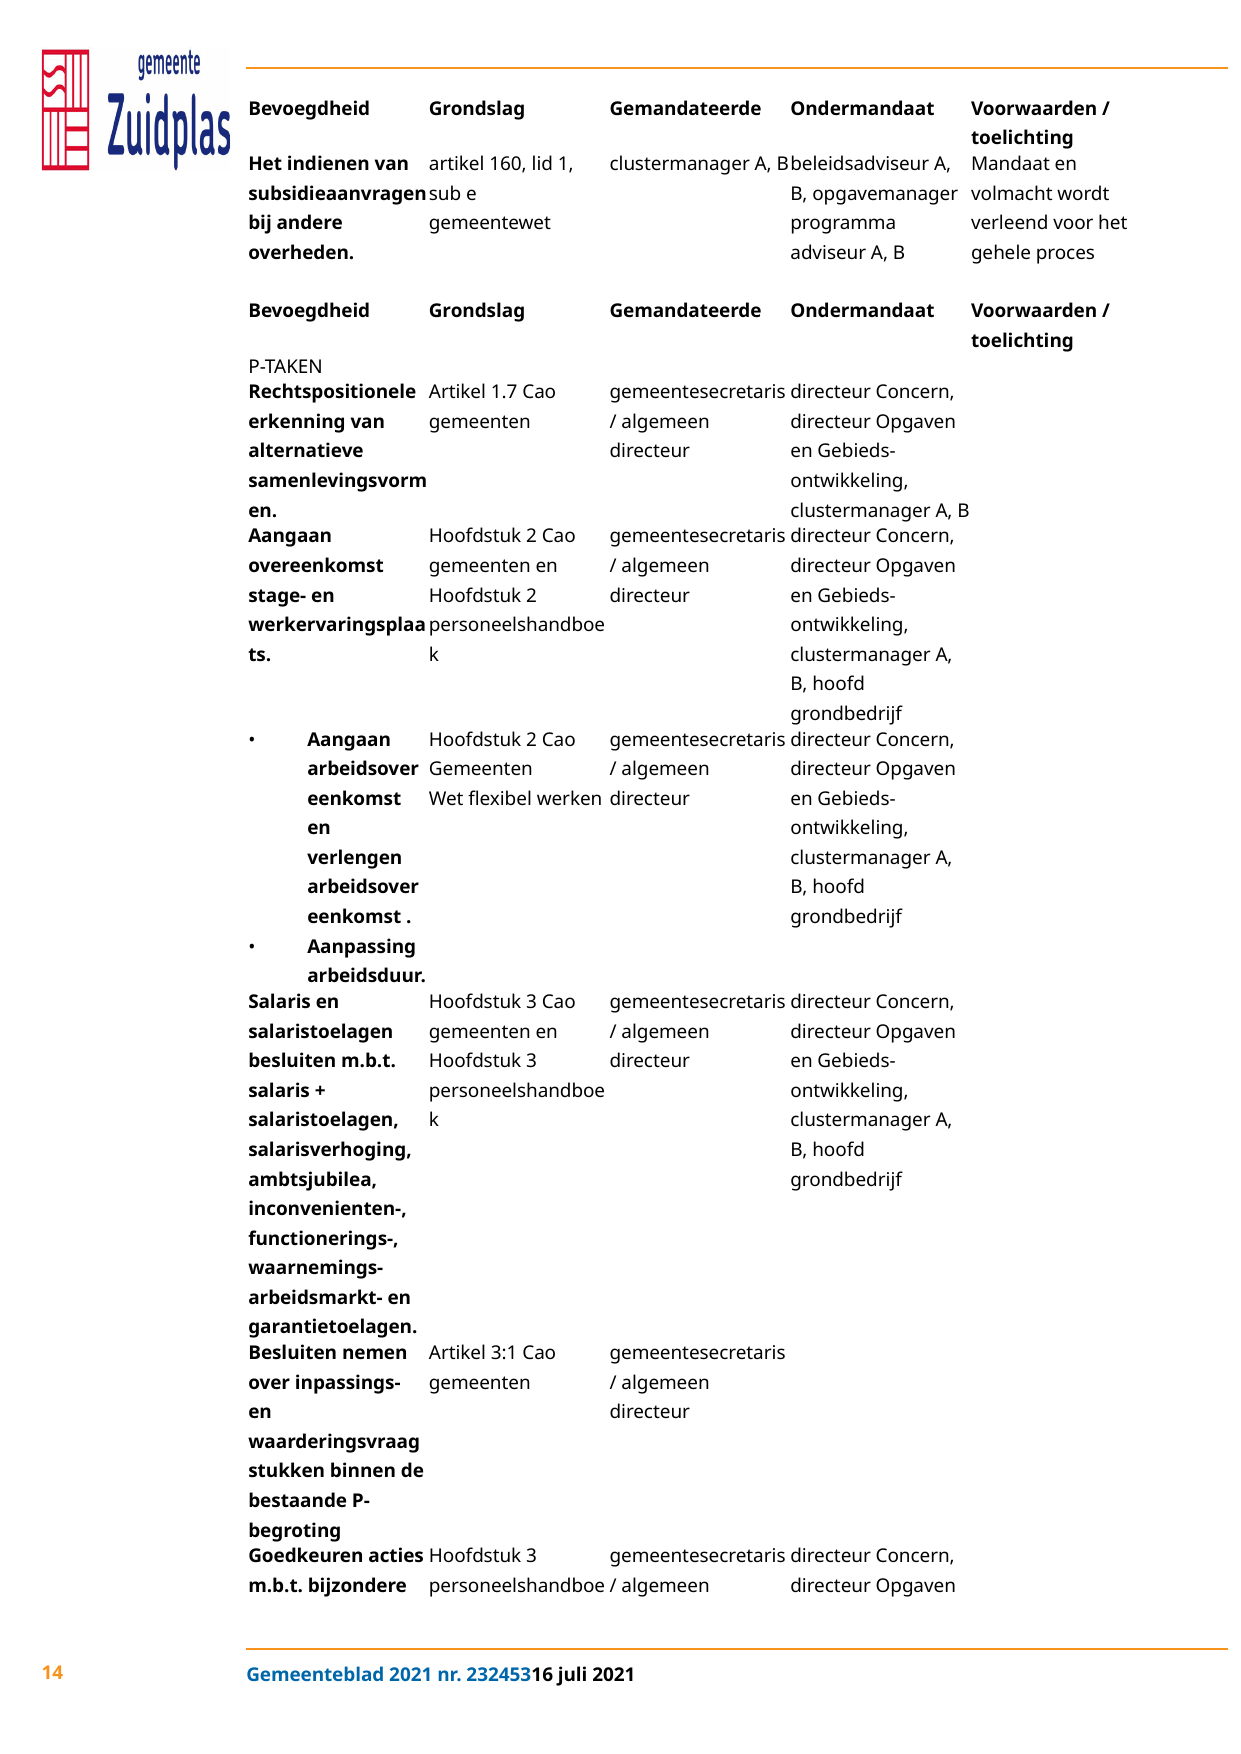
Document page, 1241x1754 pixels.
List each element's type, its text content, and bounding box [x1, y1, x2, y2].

table_cell Aangaan arbeidsovereenkomst en verlengen arbeidsovereenkomst . Aanpassing arbeidsduur. [248, 726, 429, 988]
table_cell gemeentesecretaris / algemeen directeur [609, 523, 790, 726]
table_cell directeur Concern, directeur Opgaven en Gebieds-ontwikkeling, clustermanager A, B, hoofd grondbedrijf [790, 988, 971, 1339]
table_cell gemeentesecretaris / algemeen directeur [609, 726, 790, 988]
table_header Voorwaarden / toelichting [971, 298, 1152, 353]
table_cell Hoofdstuk 3 personeelshandboe [429, 1543, 609, 1598]
table_cell Mandaat en volmacht wordt verleend voor het gehele proces [971, 150, 1152, 264]
table_header Grondslag [429, 298, 609, 353]
table_header Bevoegdheid [248, 95, 429, 150]
table_cell Hoofdstuk 2 Cao gemeenten en Hoofdstuk 2 personeelshandboek [429, 523, 609, 726]
table_cell P-TAKEN [248, 353, 1152, 378]
table_cell [790, 1339, 971, 1543]
table_cell [971, 988, 1152, 1339]
table_cell clustermanager A, B [609, 150, 790, 264]
table_cell [971, 379, 1152, 523]
table_cell Besluiten nemen over inpassings- en waarderingsvraagstukken binnen de bestaande P-begroting [248, 1339, 429, 1543]
table_header Bevoegdheid [248, 298, 429, 353]
table_cell Salaris en salaristoelagen besluiten m.b.t. salaris + salaristoelagen, salarisverhoging, ambtsjubilea, inconvenienten-, functionerings-, waarnemings-arbeidsmarkt- en garantietoelagen. [248, 988, 429, 1339]
table_cell Goedkeuren acties m.b.t. bijzondere [248, 1543, 429, 1598]
table_cell [971, 523, 1152, 726]
table_cell artikel 160, lid 1, sub e gemeentewet [429, 150, 609, 264]
table_cell [971, 1543, 1152, 1598]
table_header Grondslag [429, 95, 609, 150]
table_header Gemandateerde [609, 95, 790, 150]
table_cell Artikel 3:1 Cao gemeenten [429, 1339, 609, 1543]
table_cell [971, 726, 1152, 988]
table_cell beleidsadviseur A, B, opgavemanager programma adviseur A, B [790, 150, 971, 264]
table_cell [971, 1339, 1152, 1543]
table_cell gemeentesecretaris / algemeen directeur [609, 988, 790, 1339]
table_cell Rechtspositionele erkenning van alternatieve samenlevingsvormen. [248, 379, 429, 523]
table_cell directeur Concern, directeur Opgaven en Gebieds-ontwikkeling, clustermanager A, B, hoofd grondbedrijf [790, 726, 971, 988]
table_header Ondermandaat [790, 298, 971, 353]
picture [41, 47, 231, 172]
table_cell Aangaan overeenkomst stage- en werkervaringsplaats. [248, 523, 429, 726]
table_cell directeur Concern, directeur Opgaven [790, 1543, 971, 1598]
table_cell Artikel 1.7 Cao gemeenten [429, 379, 609, 523]
table_cell Hoofdstuk 2 Cao Gemeenten Wet flexibel werken [429, 726, 609, 988]
table_header Gemandateerde [609, 298, 790, 353]
table_cell Het indienen van subsidieaanvragen bij andere overheden. [248, 150, 429, 264]
table_cell directeur Concern, directeur Opgaven en Gebieds-ontwikkeling, clustermanager A, B [790, 379, 971, 523]
table_cell Hoofdstuk 3 Cao gemeenten en Hoofdstuk 3 personeelshandboek [429, 988, 609, 1339]
table_cell gemeentesecretaris / algemeen directeur [609, 1339, 790, 1543]
table_cell gemeentesecretaris / algemeen directeur [609, 379, 790, 523]
table_header Ondermandaat [790, 95, 971, 150]
table_cell gemeentesecretaris / algemeen [609, 1543, 790, 1598]
table_cell directeur Concern, directeur Opgaven en Gebieds-ontwikkeling, clustermanager A, B, hoofd grondbedrijf [790, 523, 971, 726]
table_header Voorwaarden / toelichting [971, 95, 1152, 150]
